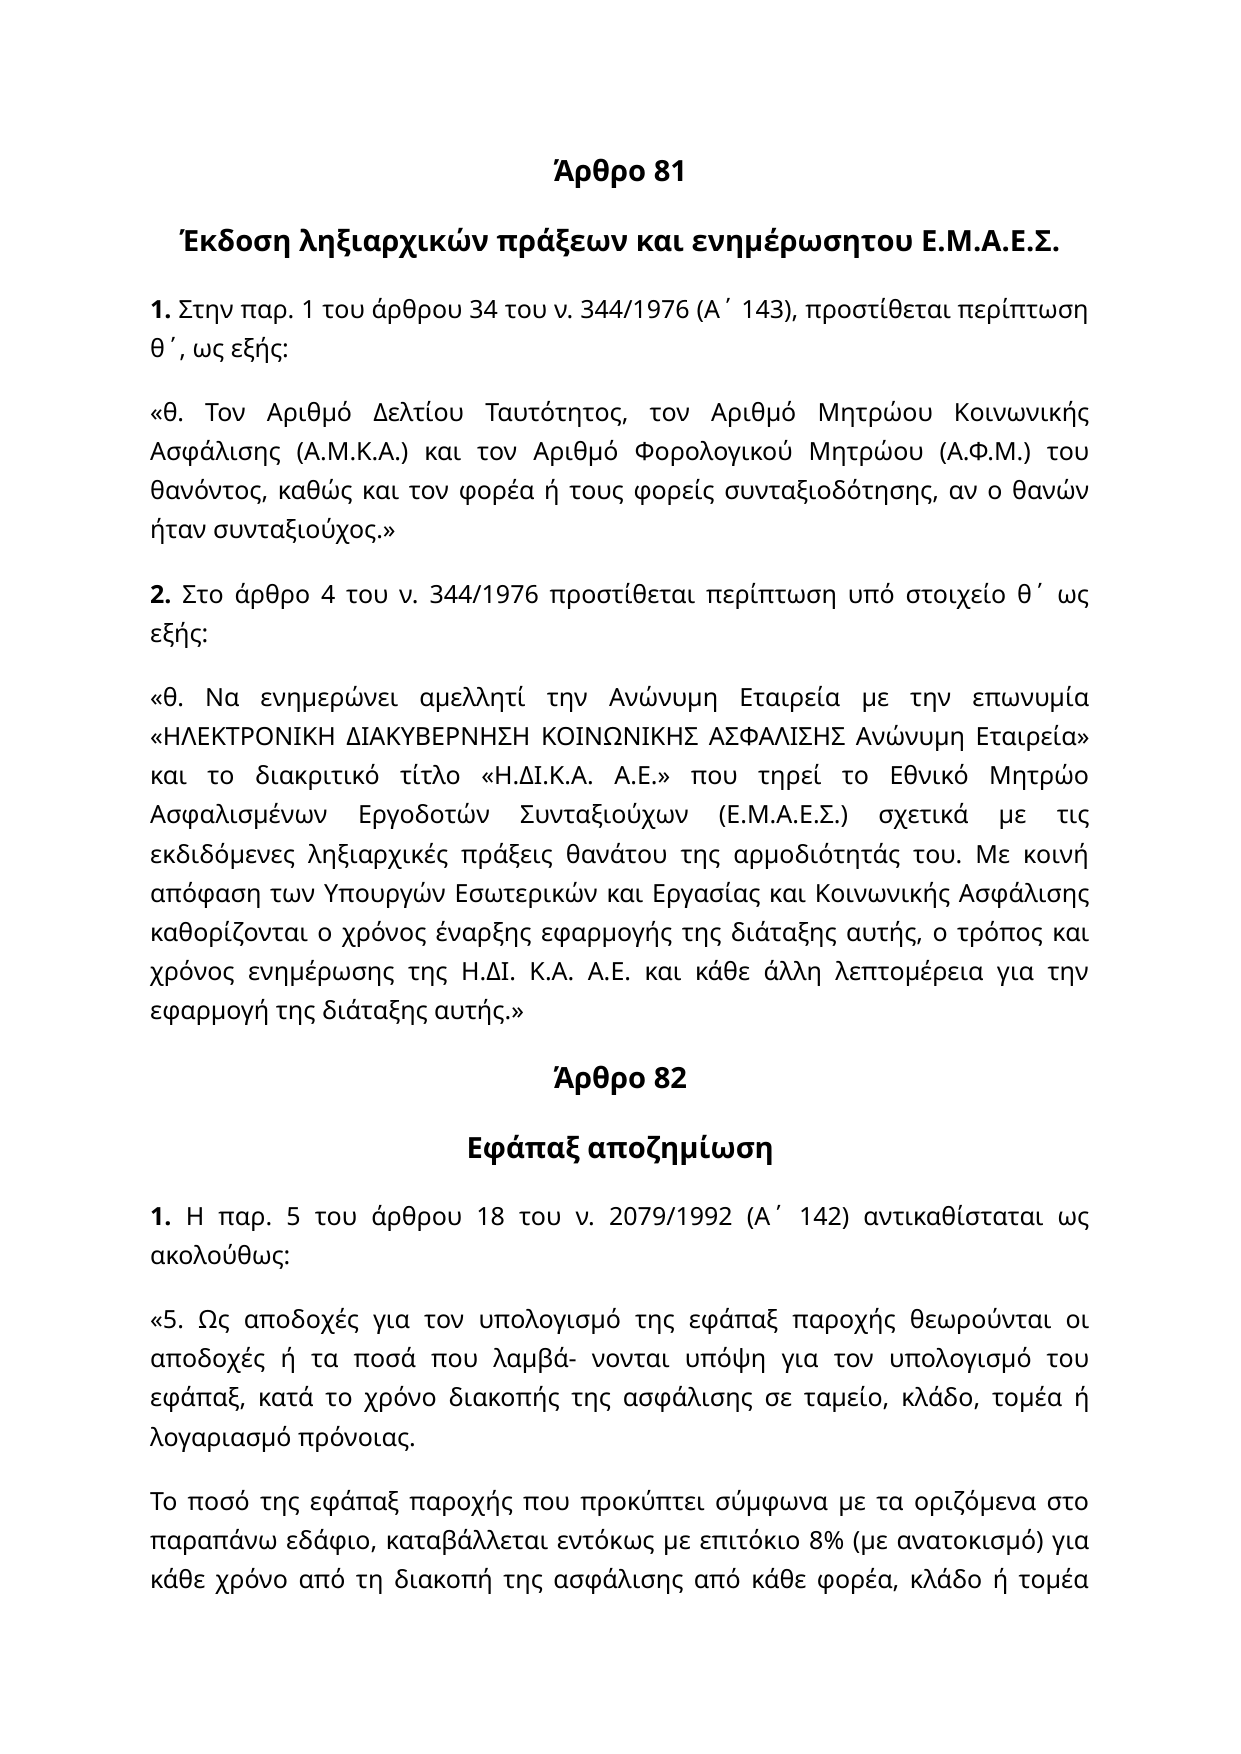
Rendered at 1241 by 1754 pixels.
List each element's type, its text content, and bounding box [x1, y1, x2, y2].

text «θ. Να ενημερώνει αμελλητί την Ανώνυμη Εταιρεία με την επωνυμία «ΗΛΕΚΤΡΟΝΙΚΗ ΔΙΑΚΥΒΕΡΝΗΣΗ ΚΟΙΝΩΝΙΚΗΣ ΑΣΦΑΛΙΣΗΣ Ανώνυμη Εταιρεία» και το διακριτικό τίτλο «Η.ΔΙ.Κ.Α. Α.Ε.» που τηρεί το Εθνικό Μητρώο Ασφαλισμένων Εργοδοτών Συνταξιούχων (Ε.Μ.Α.Ε.Σ.) σχετικά με τις εκδιδόμενες ληξιαρχικές πράξεις θανάτου της αρμοδιότητάς του. Με κοινή απόφαση των Υπουργών Εσωτερικών και Εργασίας και Κοινωνικής Ασφάλισης καθορίζονται ο χρόνος έναρξης εφαρμογής της διάταξης αυτής, ο τρόπος και χρόνος ενημέρωσης της Η.ΔΙ. Κ.Α. Α.Ε. και κάθε άλλη λεπτομέρεια για την εφαρμογή της διάταξης αυτής.» [150, 679, 1090, 1027]
text 1. Η παρ. 5 του άρθρου 18 του ν. 2079/1992 (Α΄ 142) αντικαθίσταται ως ακολούθως: [150, 1198, 1090, 1272]
subtitle Άρθρο 81 [150, 150, 1090, 190]
text Το ποσό της εφάπαξ παροχής που προκύπτει σύμφωνα με τα οριζόμενα στο παραπάνω εδάφιο, καταβάλλεται εντόκως με επιτόκιο 8% (με ανατοκισμό) για κάθε χρόνο από τη διακοπή της ασφάλισης από κάθε φορέα, κλάδο ή τομέα [150, 1483, 1090, 1596]
subtitle Έκδοση ληξιαρχικών πράξεων και ενημέρωσητου Ε.Μ.Α.Ε.Σ. [150, 221, 1090, 260]
text «5. Ως αποδοχές για τον υπολογισμό της εφάπαξ παροχής θεωρούνται οι αποδοχές ή τα ποσά που λαμβά- νονται υπόψη για τον υπολογισμό του εφάπαξ, κατά το χρόνο διακοπής της ασφάλισης σε ταμείο, κλάδο, τομέα ή λογαριασμό πρόνοιας. [150, 1302, 1090, 1453]
text «θ. Τον Αριθμό Δελτίου Ταυτότητος, τον Αριθμό Μητρώου Κοινωνικής Ασφάλισης (Α.Μ.Κ.Α.) και τον Αριθμό Φορολογικού Μητρώου (Α.Φ.Μ.) του θανόντος, καθώς και τον φορέα ή τους φορείς συνταξιοδότησης, αν ο θανών ήταν συνταξιούχος.» [150, 394, 1090, 546]
text 2. Στο άρθρο 4 του ν. 344/1976 προστίθεται περίπτωση υπό στοιχείο θ΄ ως εξής: [150, 576, 1090, 649]
text 1. Στην παρ. 1 του άρθρου 34 του ν. 344/1976 (Α΄ 143), προστίθεται περίπτωση θ΄, ως εξής: [150, 291, 1090, 364]
subtitle Άρθρο 82 [150, 1057, 1090, 1097]
subtitle Εφάπαξ αποζημίωση [150, 1128, 1090, 1167]
